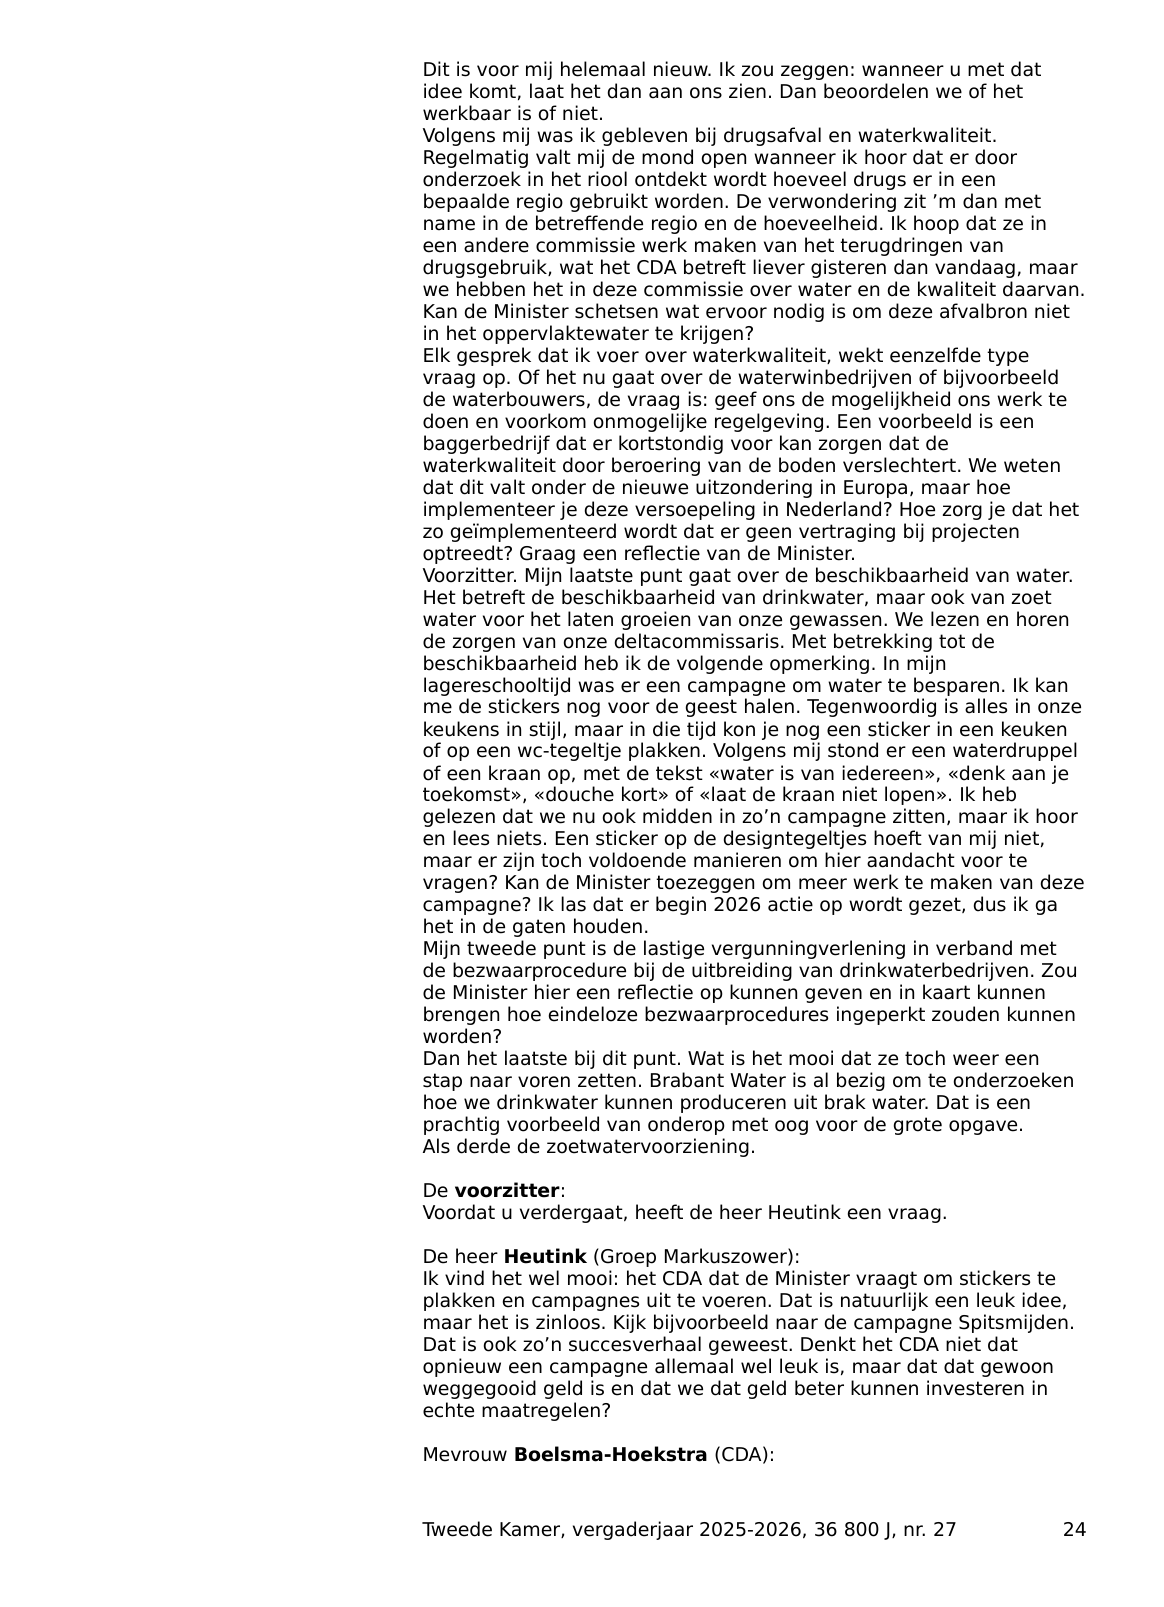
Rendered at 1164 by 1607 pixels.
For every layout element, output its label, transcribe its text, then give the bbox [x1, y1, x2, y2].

text Mevrouw Boelsma-Hoekstra (CDA): [422, 1444, 1087, 1466]
text Als derde de zoetwatervoorziening. [422, 1136, 1087, 1158]
text De voorzitter: [422, 1180, 1087, 1202]
text Voordat u verdergaat, heeft de heer Heutink een vraag. [422, 1202, 1087, 1224]
text Dan het laatste bij dit punt. Wat is het mooi dat ze toch weer een stap naar voren zetten. Brabant Water is al bezig om te onderzoeken hoe we drinkwater kunnen produceren uit brak water. Dat is een prachtig voorbeeld van onderop met oog voor de grote opgave. [422, 1048, 1087, 1136]
text Volgens mij was ik gebleven bij drugsafval en waterkwaliteit. Regelmatig valt mij de mond open wanneer ik hoor dat er door onderzoek in het riool ontdekt wordt hoeveel drugs er in een bepaalde regio gebruikt worden. De verwondering zit ’m dan met name in de betreffende regio en de hoeveelheid. Ik hoop dat ze in een andere commissie werk maken van het terugdringen van drugsgebruik, wat het CDA betreft liever gisteren dan vandaag, maar we hebben het in deze commissie over water en de kwaliteit daarvan. Kan de Minister schetsen wat ervoor nodig is om deze afvalbron niet in het oppervlaktewater te krijgen? [422, 125, 1087, 345]
text Voorzitter. Mijn laatste punt gaat over de beschikbaarheid van water. Het betreft de beschikbaarheid van drinkwater, maar ook van zoet water voor het laten groeien van onze gewassen. We lezen en horen de zorgen van onze deltacommissaris. Met betrekking tot de beschikbaarheid heb ik de volgende opmerking. In mijn lagereschooltijd was er een campagne om water te besparen. Ik kan me de stickers nog voor de geest halen. Tegenwoordig is alles in onze keukens in stijl, maar in die tijd kon je nog een sticker in een keuken of op een wc-tegeltje plakken. Volgens mij stond er een waterdruppel of een kraan op, met de tekst «water is van iedereen», «denk aan je toekomst», «douche kort» of «laat de kraan niet lopen». Ik heb gelezen dat we nu ook midden in zo’n campagne zitten, maar ik hoor en lees niets. Een sticker op de designtegeltjes hoeft van mij niet, maar er zijn toch voldoende manieren om hier aandacht voor te vragen? Kan de Minister toezeggen om meer werk te maken van deze campagne? Ik las dat er begin 2026 actie op wordt gezet, dus ik ga het in de gaten houden. [422, 564, 1087, 938]
text Ik vind het wel mooi: het CDA dat de Minister vraagt om stickers te plakken en campagnes uit te voeren. Dat is natuurlijk een leuk idee, maar het is zinloos. Kijk bijvoorbeeld naar de campagne Spitsmijden. Dat is ook zo’n succesverhaal geweest. Denkt het CDA niet dat opnieuw een campagne allemaal wel leuk is, maar dat dat gewoon weggegooid geld is en dat we dat geld beter kunnen investeren in echte maatregelen? [422, 1268, 1087, 1422]
text De heer Heutink (Groep Markuszower): [422, 1246, 1087, 1268]
text Mijn tweede punt is de lastige vergunningverlening in verband met de bezwaarprocedure bij de uitbreiding van drinkwaterbedrijven. Zou de Minister hier een reflectie op kunnen geven en in kaart kunnen brengen hoe eindeloze bezwaarprocedures ingeperkt zouden kunnen worden? [422, 938, 1087, 1048]
text Elk gesprek dat ik voer over waterkwaliteit, wekt eenzelfde type vraag op. Of het nu gaat over de waterwinbedrijven of bijvoorbeeld de waterbouwers, de vraag is: geef ons de mogelijkheid ons werk te doen en voorkom onmogelijke regelgeving. Een voorbeeld is een baggerbedrijf dat er kortstondig voor kan zorgen dat de waterkwaliteit door beroering van de boden verslechtert. We weten dat dit valt onder de nieuwe uitzondering in Europa, maar hoe implementeer je deze versoepeling in Nederland? Hoe zorg je dat het zo geïmplementeerd wordt dat er geen vertraging bij projecten optreedt? Graag een reflectie van de Minister. [422, 345, 1087, 564]
text Dit is voor mij helemaal nieuw. Ik zou zeggen: wanneer u met dat idee komt, laat het dan aan ons zien. Dan beoordelen we of het werkbaar is of niet. [422, 59, 1087, 125]
